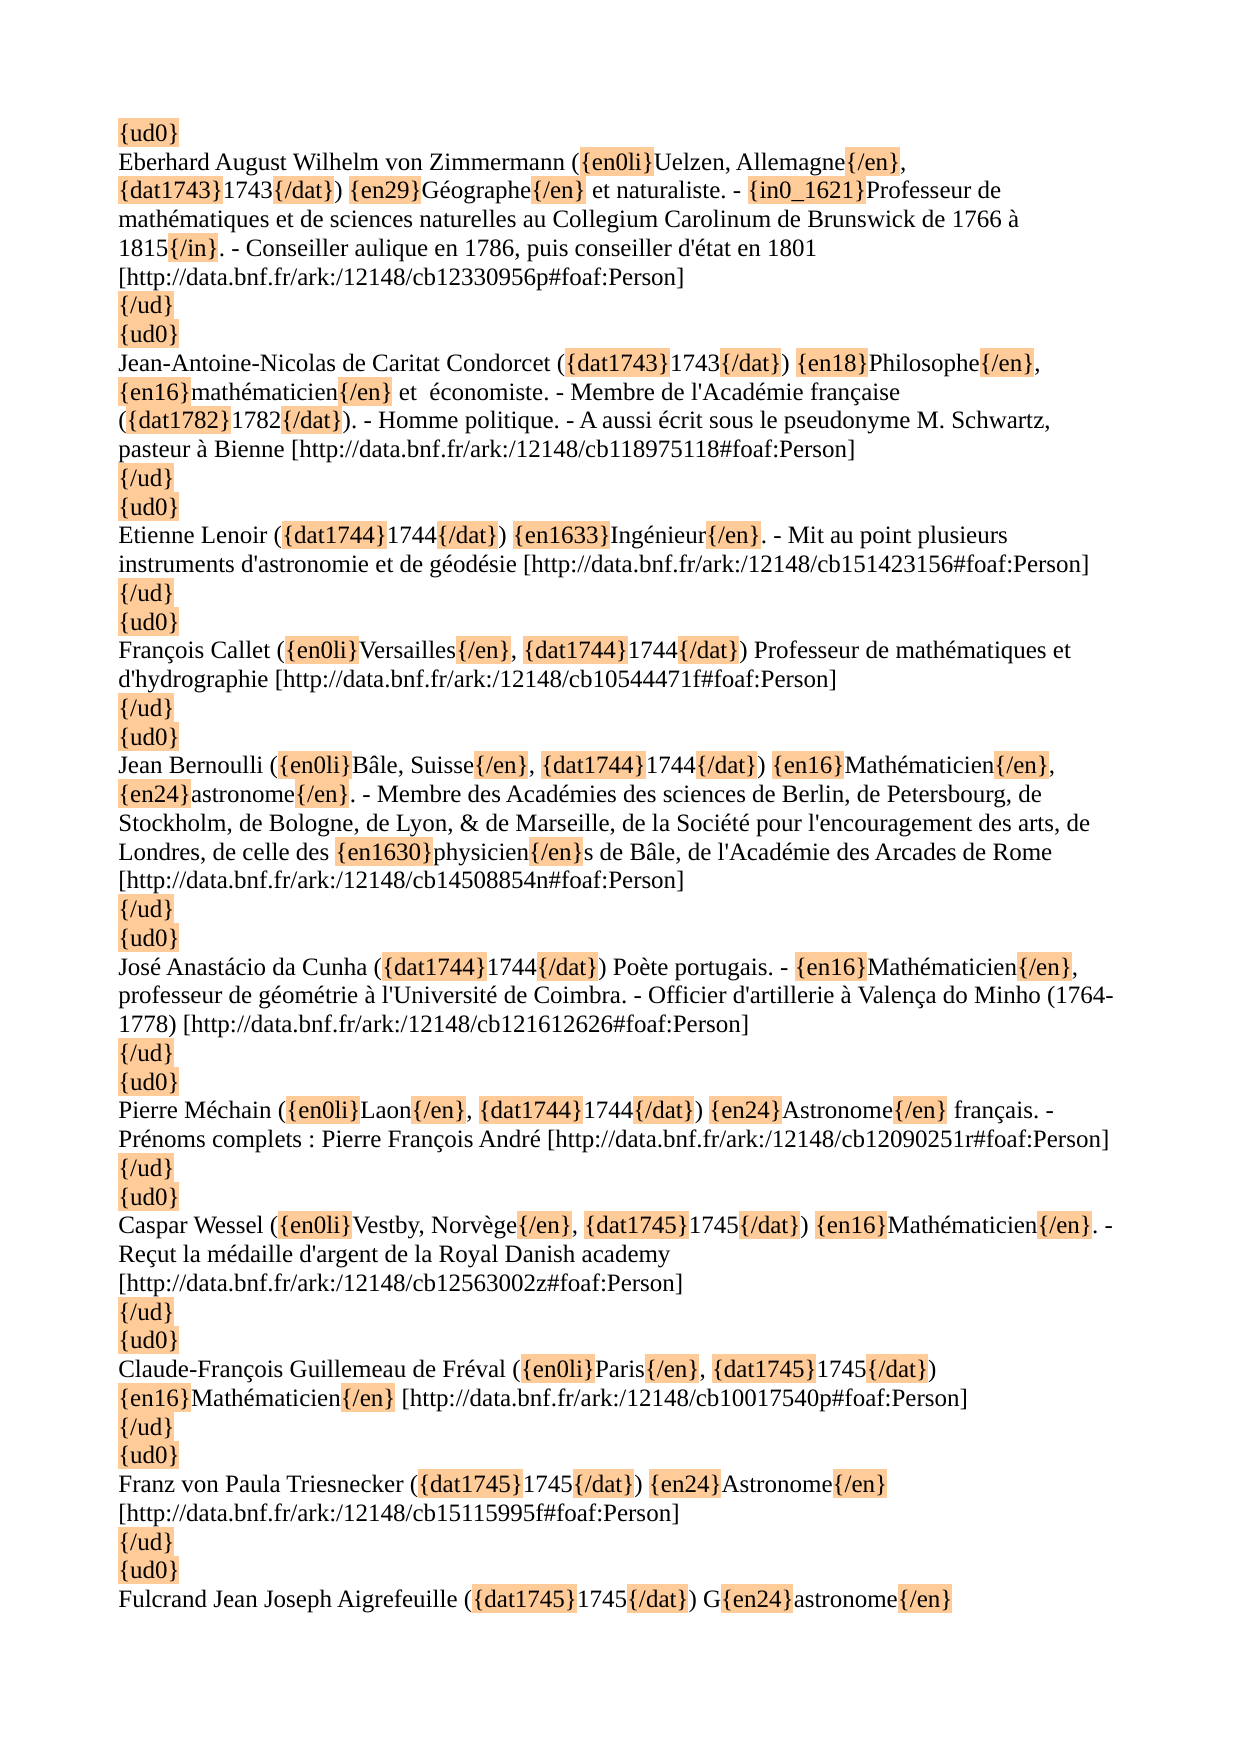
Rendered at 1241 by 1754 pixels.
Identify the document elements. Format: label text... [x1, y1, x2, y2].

text {ud0} [118, 1441, 1122, 1469]
text {/ud} [118, 578, 1122, 607]
text {ud0} [118, 923, 1122, 952]
text {/ud} [118, 1297, 1122, 1326]
text {/ud} [118, 291, 1122, 319]
text Franz von Paula Triesnecker ({dat1745}1745{/dat}) {en24}Astronome{/en} [http://data.bnf.fr/ark:/12148/cb15115995f#foaf:Person] [118, 1469, 1122, 1527]
text Pierre Méchain ({en0li}Laon{/en}, {dat1744}1744{/dat}) {en24}Astronome{/en} français. - Prénoms complets : Pierre François André [http://data.bnf.fr/ark:/12148/cb12090251r#foaf:Person] [118, 1096, 1122, 1153]
text Etienne Lenoir ({dat1744}1744{/dat}) {en1633}Ingénieur{/en}. - Mit au point plusieurs instruments d'astronomie et de géodésie [http://data.bnf.fr/ark:/12148/cb151423156#foaf:Person] [118, 521, 1122, 578]
text {ud0} [118, 1182, 1122, 1211]
text Jean-Antoine-Nicolas de Caritat Condorcet ({dat1743}1743{/dat}) {en18}Philosophe{/en}, {en16}mathématicien{/en} et économiste. - Membre de l'Académie française ({dat1782}1782{/dat}). - Homme politique. - A aussi écrit sous le pseudonyme M. Schwartz, pasteur à Bienne [http://data.bnf.fr/ark:/12148/cb118975118#foaf:Person] [118, 348, 1122, 463]
text {ud0} [118, 607, 1122, 636]
text Eberhard August Wilhelm von Zimmermann ({en0li}Uelzen, Allemagne{/en}, {dat1743}1743{/dat}) {en29}Géographe{/en} et naturaliste. - {in0_1621}Professeur de mathématiques et de sciences naturelles au Collegium Carolinum de Brunswick de 1766 à 1815{/in}. - Conseiller aulique en 1786, puis conseiller d'état en 1801 [http://data.bnf.fr/ark:/12148/cb12330956p#foaf:Person] [118, 147, 1122, 291]
text Fulcrand Jean Joseph Aigrefeuille ({dat1745}1745{/dat}) G{en24}astronome{/en} [118, 1584, 1122, 1613]
text {/ud} [118, 894, 1122, 923]
text {ud0} [118, 1067, 1122, 1096]
text {ud0} [118, 492, 1122, 521]
text {/ud} [118, 693, 1122, 722]
text {ud0} [118, 319, 1122, 348]
text {/ud} [118, 1412, 1122, 1441]
text {/ud} [118, 1038, 1122, 1067]
text {ud0} [118, 1326, 1122, 1354]
text {ud0} [118, 118, 1122, 147]
text {/ud} [118, 463, 1122, 492]
text Jean Bernoulli ({en0li}Bâle, Suisse{/en}, {dat1744}1744{/dat}) {en16}Mathématicien{/en}, {en24}astronome{/en}. - Membre des Académies des sciences de Berlin, de Petersbourg, de Stockholm, de Bologne, de Lyon, & de Marseille, de la Société pour l'encouragement des arts, de Londres, de celle des {en1630}physicien{/en}s de Bâle, de l'Académie des Arcades de Rome [http://data.bnf.fr/ark:/12148/cb14508854n#foaf:Person] [118, 751, 1122, 894]
text Caspar Wessel ({en0li}Vestby, Norvège{/en}, {dat1745}1745{/dat}) {en16}Mathématicien{/en}. - Reçut la médaille d'argent de la Royal Danish academy [http://data.bnf.fr/ark:/12148/cb12563002z#foaf:Person] [118, 1211, 1122, 1297]
text Claude-François Guillemeau de Fréval ({en0li}Paris{/en}, {dat1745}1745{/dat}) {en16}Mathématicien{/en} [http://data.bnf.fr/ark:/12148/cb10017540p#foaf:Person] [118, 1354, 1122, 1412]
text François Callet ({en0li}Versailles{/en}, {dat1744}1744{/dat}) Professeur de mathématiques et d'hydrographie [http://data.bnf.fr/ark:/12148/cb10544471f#foaf:Person] [118, 636, 1122, 693]
text {/ud} [118, 1153, 1122, 1182]
text {ud0} [118, 722, 1122, 751]
text {ud0} [118, 1556, 1122, 1584]
text José Anastácio da Cunha ({dat1744}1744{/dat}) Poète portugais. - {en16}Mathématicien{/en}, professeur de géométrie à l'Université de Coimbra. - Officier d'artillerie à Valença do Minho (1764-1778) [http://data.bnf.fr/ark:/12148/cb121612626#foaf:Person] [118, 952, 1122, 1038]
text {/ud} [118, 1527, 1122, 1556]
